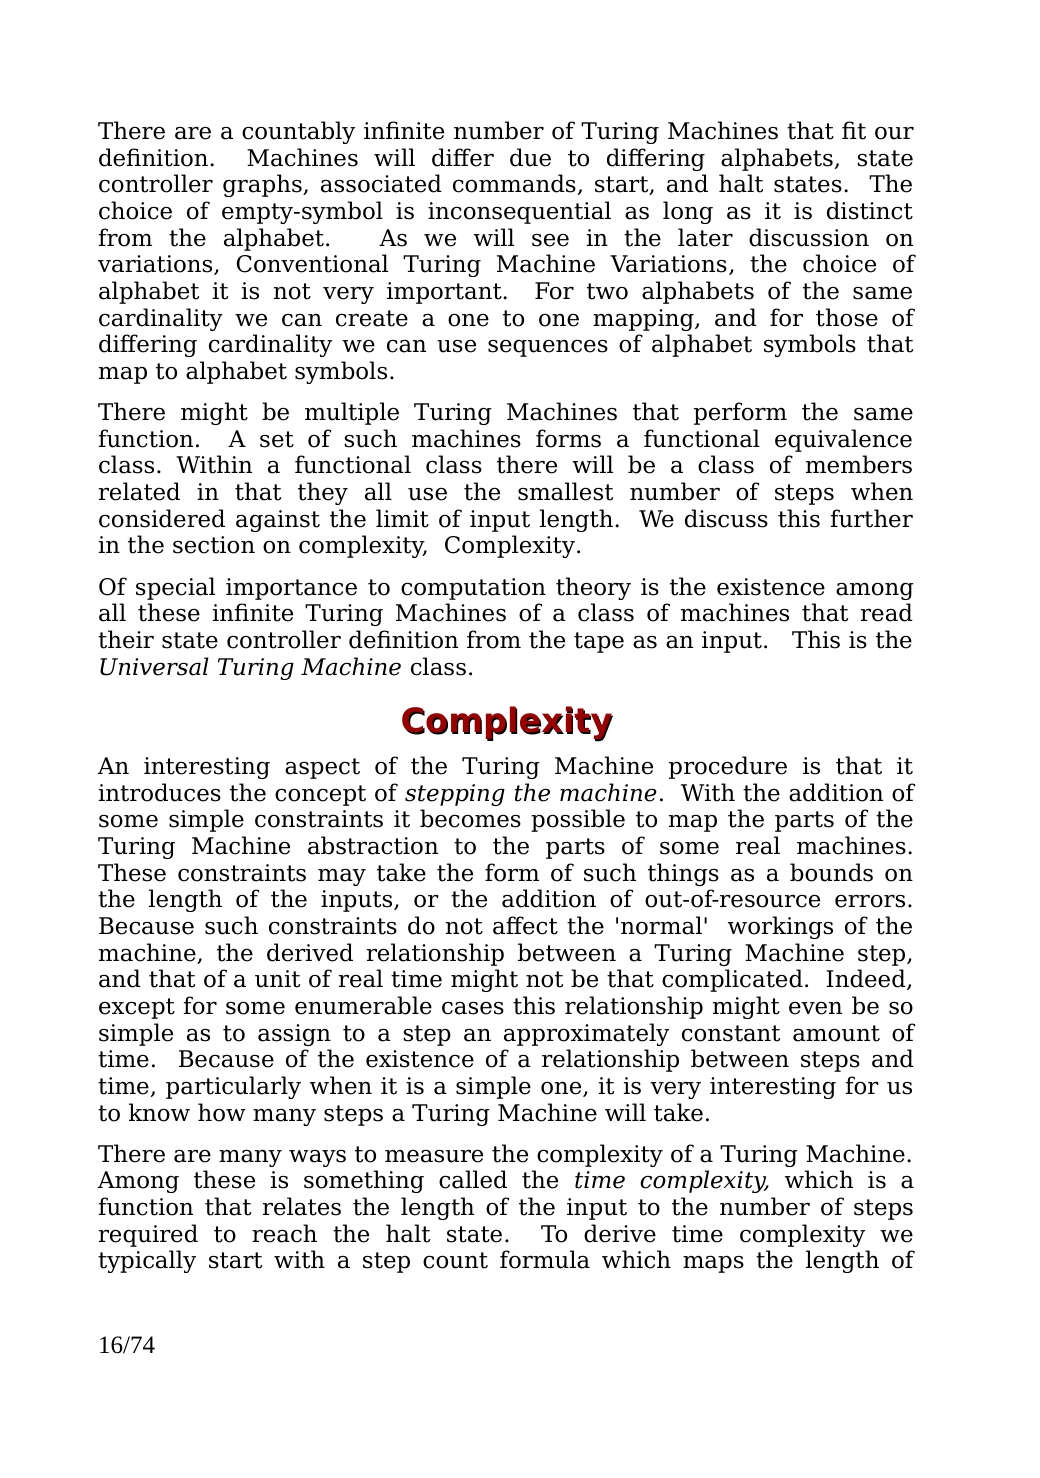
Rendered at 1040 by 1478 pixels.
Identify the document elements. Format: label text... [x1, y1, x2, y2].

text Of special importance to computation theory is the existence among all these infinite Turing Machines of a class of machines that read their state controller definition from the tape as an input. This is the Universal Turing Machine class. [98, 574, 914, 681]
text There are a countably infinite number of Turing Machines that fit our definition. Machines will differ due to differing alphabets, state controller graphs, associated commands, start, and halt states. The choice of empty-symbol is inconsequential as long as it is distinct from the alphabet. As we will see in the later discussion on variations, Conventional Turing Machine Variations, the choice of alphabet it is not very important. For two alphabets of the same cardinality we can create a one to one mapping, and for those of differing cardinality we can use sequences of alphabet symbols that map to alphabet symbols. [98, 118, 914, 385]
subtitle Complexity [98, 701, 914, 741]
text There are many ways to measure the complexity of a Turing Machine. Among these is something called the time complexity, which is a function that relates the length of the input to the number of steps required to reach the halt state. To derive time complexity we typically start with a step count formula which maps the length of [98, 1141, 914, 1274]
text There might be multiple Turing Machines that perform the same function. A set of such machines forms a functional equivalence class. Within a functional class there will be a class of members related in that they all use the smallest number of steps when considered against the limit of input length. We discuss this further in the section on complexity, Complexity. [98, 399, 914, 559]
text An interesting aspect of the Turing Machine procedure is that it introduces the concept of stepping the machine. With the addition of some simple constraints it becomes possible to map the parts of the Turing Machine abstraction to the parts of some real machines. These constraints may take the form of such things as a bounds on the length of the inputs, or the addition of out-of-resource errors. Because such constraints do not affect the 'normal' workings of the machine, the derived relationship between a Turing Machine step, and that of a unit of real time might not be that complicated. Indeed, except for some enumerable cases this relationship might even be so simple as to assign to a step an approximately constant amount of time. Because of the existence of a relationship between steps and time, particularly when it is a simple one, it is very interesting for us to know how many steps a Turing Machine will take. [98, 753, 914, 1126]
